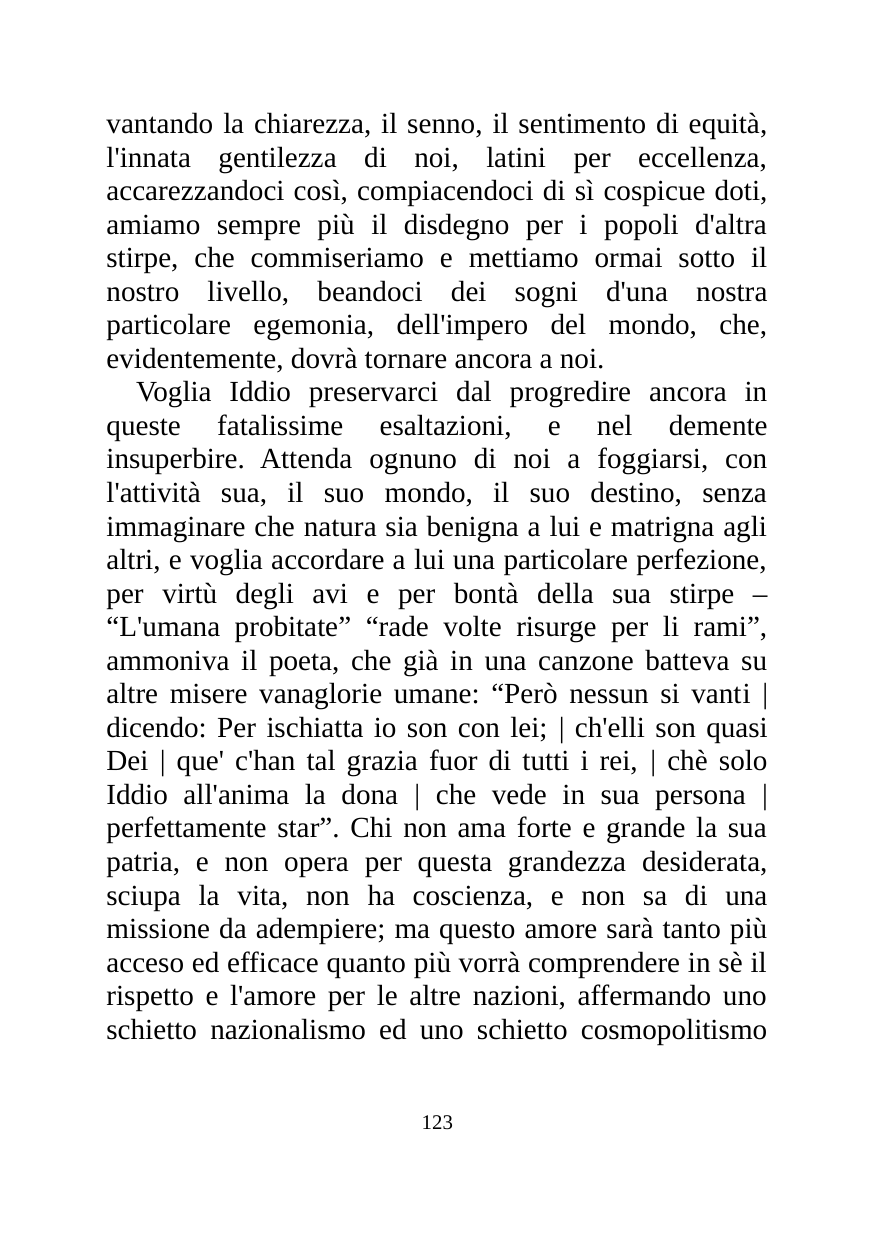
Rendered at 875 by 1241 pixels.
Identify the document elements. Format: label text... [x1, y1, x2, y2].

text vantando la chiarezza, il senno, il sentimento di equità, l'innata gentilezza di noi, latini per eccellenza, accarezzandoci così, compiacendoci di sì cospicue doti, amiamo sempre più il disdegno per i popoli d'altra stirpe, che commiseriamo e mettiamo ormai sotto il nostro livello, beandoci dei sogni d'una nostra particolare egemonia, dell'impero del mondo, che, evidentemente, dovrà tornare ancora a noi. [106, 106, 768, 374]
text Voglia Iddio preservarci dal progredire ancora in queste fatalissime esaltazioni, e nel demente insuperbire. Attenda ognuno di noi a foggiarsi, con l'attività sua, il suo mondo, il suo destino, senza immaginare che natura sia benigna a lui e matrigna agli altri, e voglia accordare a lui una particolare perfezione, per virtù degli avi e per bontà della sua stirpe – “L'umana probitate” “rade volte risurge per li rami”, ammoniva il poeta, che già in una canzone batteva su altre misere vanaglorie umane: “Però nessun si vanti | dicendo: Per ischiatta io son con lei; | ch'elli son quasi Dei | que' c'han tal grazia fuor di tutti i rei, | chè solo Iddio all'anima la dona | che vede in sua persona | perfettamente star”. Chi non ama forte e grande la sua patria, e non opera per questa grandezza desiderata, sciupa la vita, non ha coscienza, e non sa di una missione da adempiere; ma questo amore sarà tanto più acceso ed efficace quanto più vorrà comprendere in sè il rispetto e l'amore per le altre nazioni, affermando uno schietto nazionalismo ed uno schietto cosmopolitismo [106, 374, 768, 1045]
